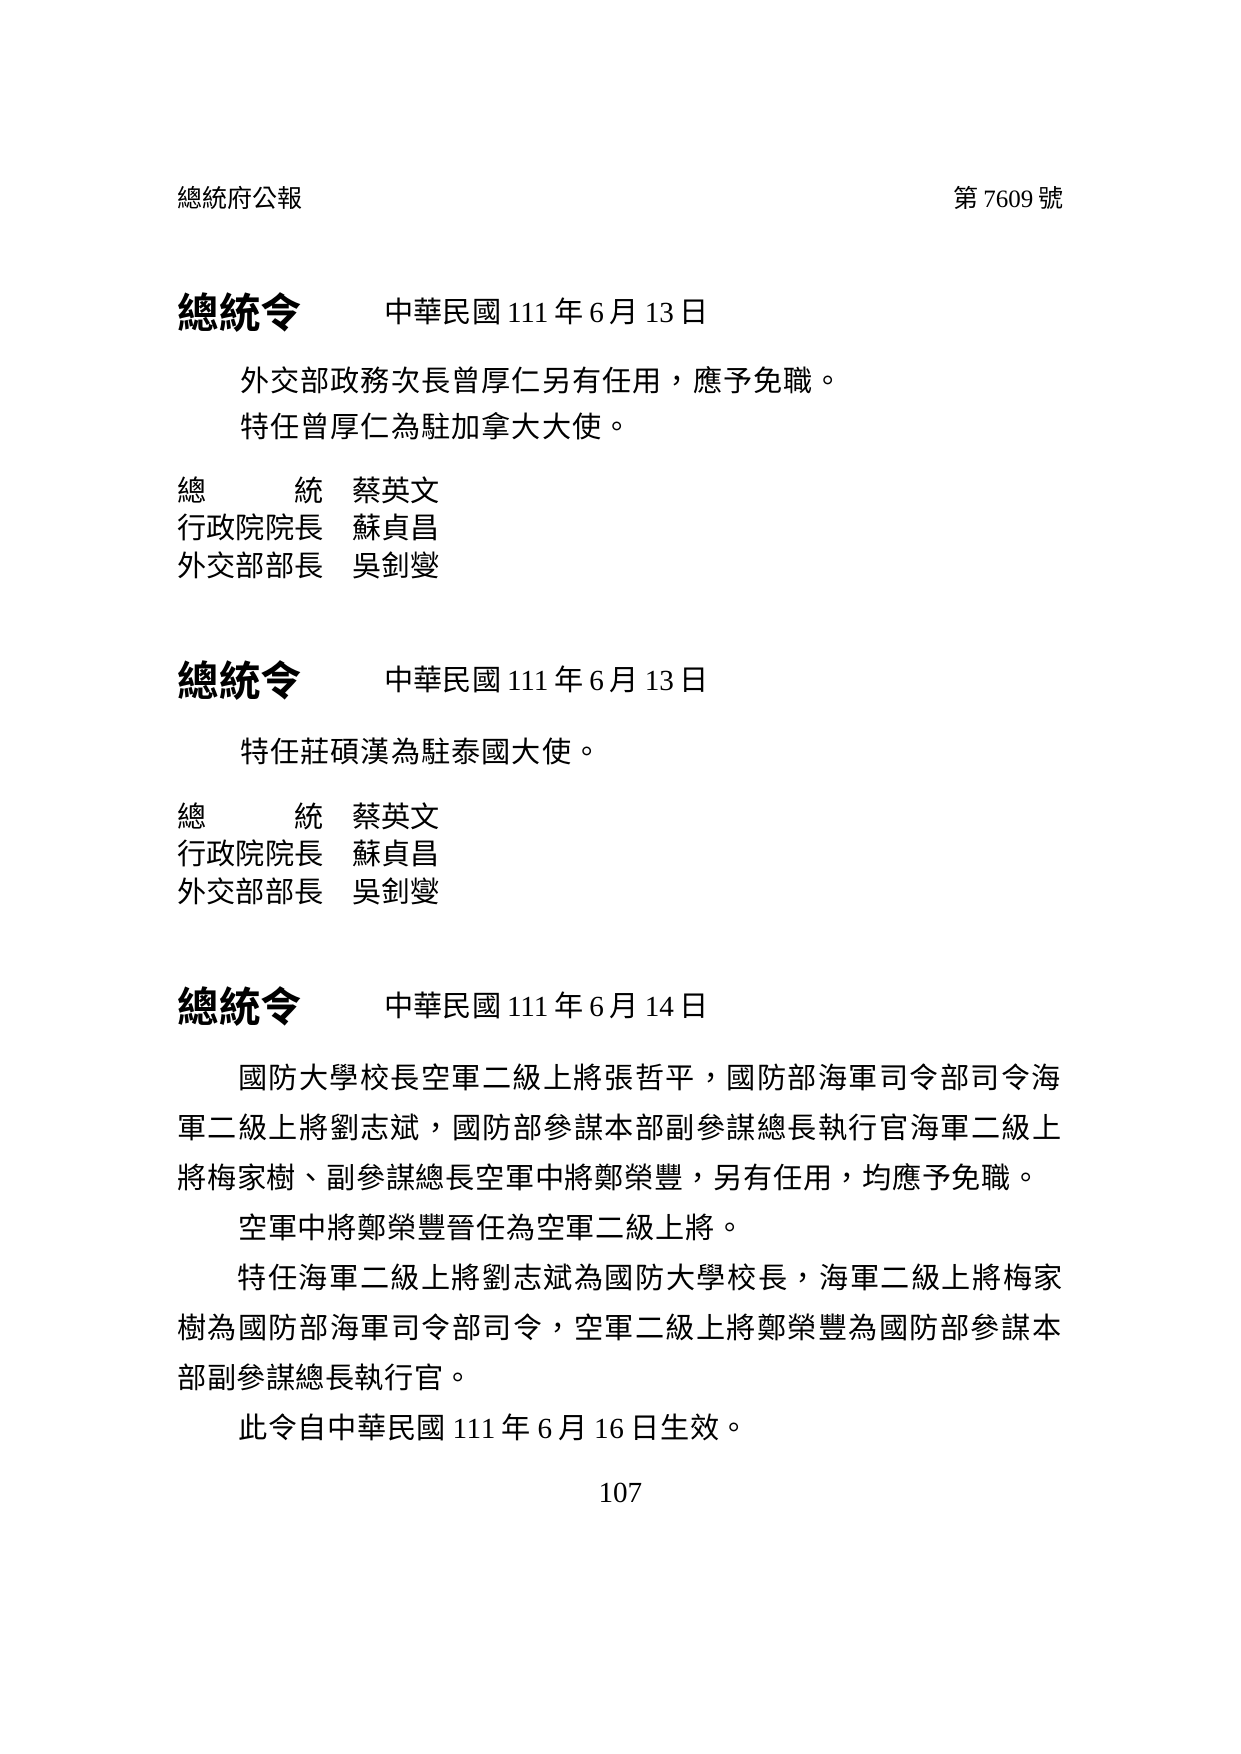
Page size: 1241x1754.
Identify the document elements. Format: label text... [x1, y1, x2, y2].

table_header 總統令 [174, 266, 381, 354]
table_header 中華民國111年6月13日 [381, 266, 877, 354]
text 特任莊碩漢為駐泰國大使。 [177, 722, 1063, 772]
table_header 中華民國111年6月14日 [381, 960, 877, 1048]
text 特任海軍二級上將劉志斌為國防大學校長，海軍二級上將梅家樹為國防部海軍司令部司令，空軍二級上將鄭榮豐為國防部參謀本部副參謀總長執行官。 [177, 1248, 1063, 1398]
text 此令自中華民國111年6月16日生效。 [177, 1398, 1063, 1448]
text 總 統 蔡英文 行政院院長 蘇貞昌 外交部部長 吳釗燮 [177, 471, 1063, 584]
text 特任曾厚仁為駐加拿大大使。 [177, 400, 1063, 446]
text 國防大學校長空軍二級上將張哲平，國防部海軍司令部司令海軍二級上將劉志斌，國防部參謀本部副參謀總長執行官海軍二級上將梅家樹、副參謀總長空軍中將鄭榮豐，另有任用，均應予免職。 [177, 1048, 1063, 1198]
table_header 總統令 [174, 960, 381, 1048]
table_header 中華民國111年6月13日 [381, 634, 877, 722]
text 外交部政務次長曾厚仁另有任用，應予免職。 [177, 354, 1063, 400]
table_header 總統令 [174, 634, 381, 722]
text 空軍中將鄭榮豐晉任為空軍二級上將。 [177, 1198, 1063, 1248]
text 總 統 蔡英文 行政院院長 蘇貞昌 外交部部長 吳釗燮 [177, 797, 1063, 910]
